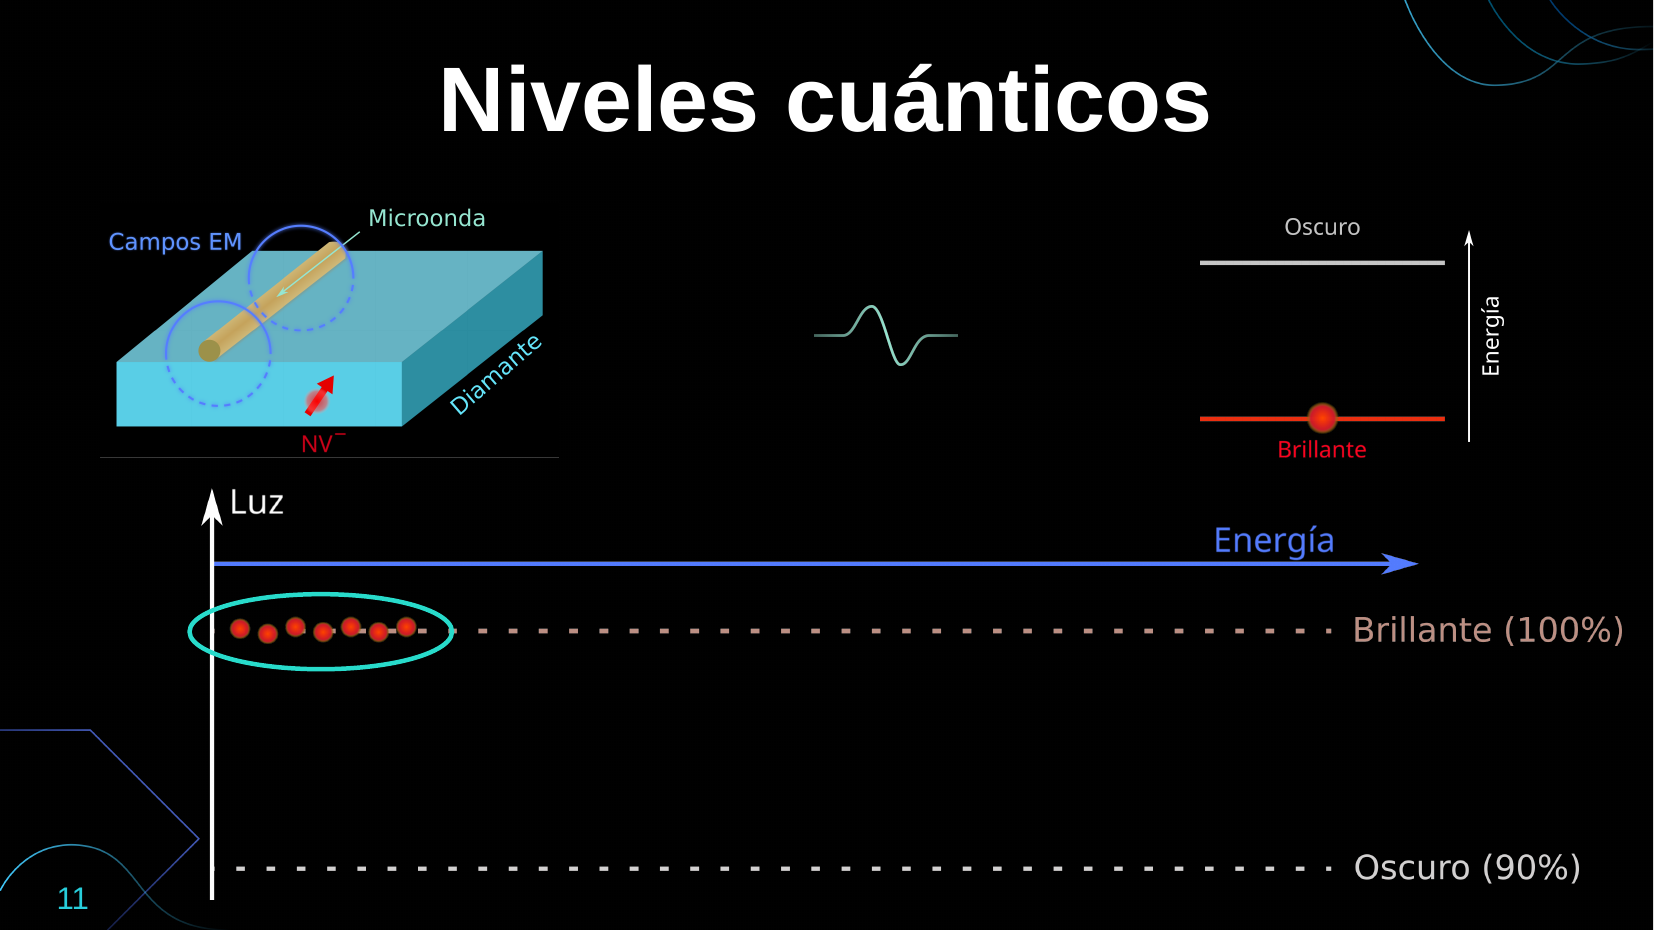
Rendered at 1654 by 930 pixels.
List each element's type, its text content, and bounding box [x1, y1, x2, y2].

text_box [42, 873, 215, 930]
text_box Niveles cuánticos [424, 40, 1229, 159]
picture [0, 0, 1654, 930]
